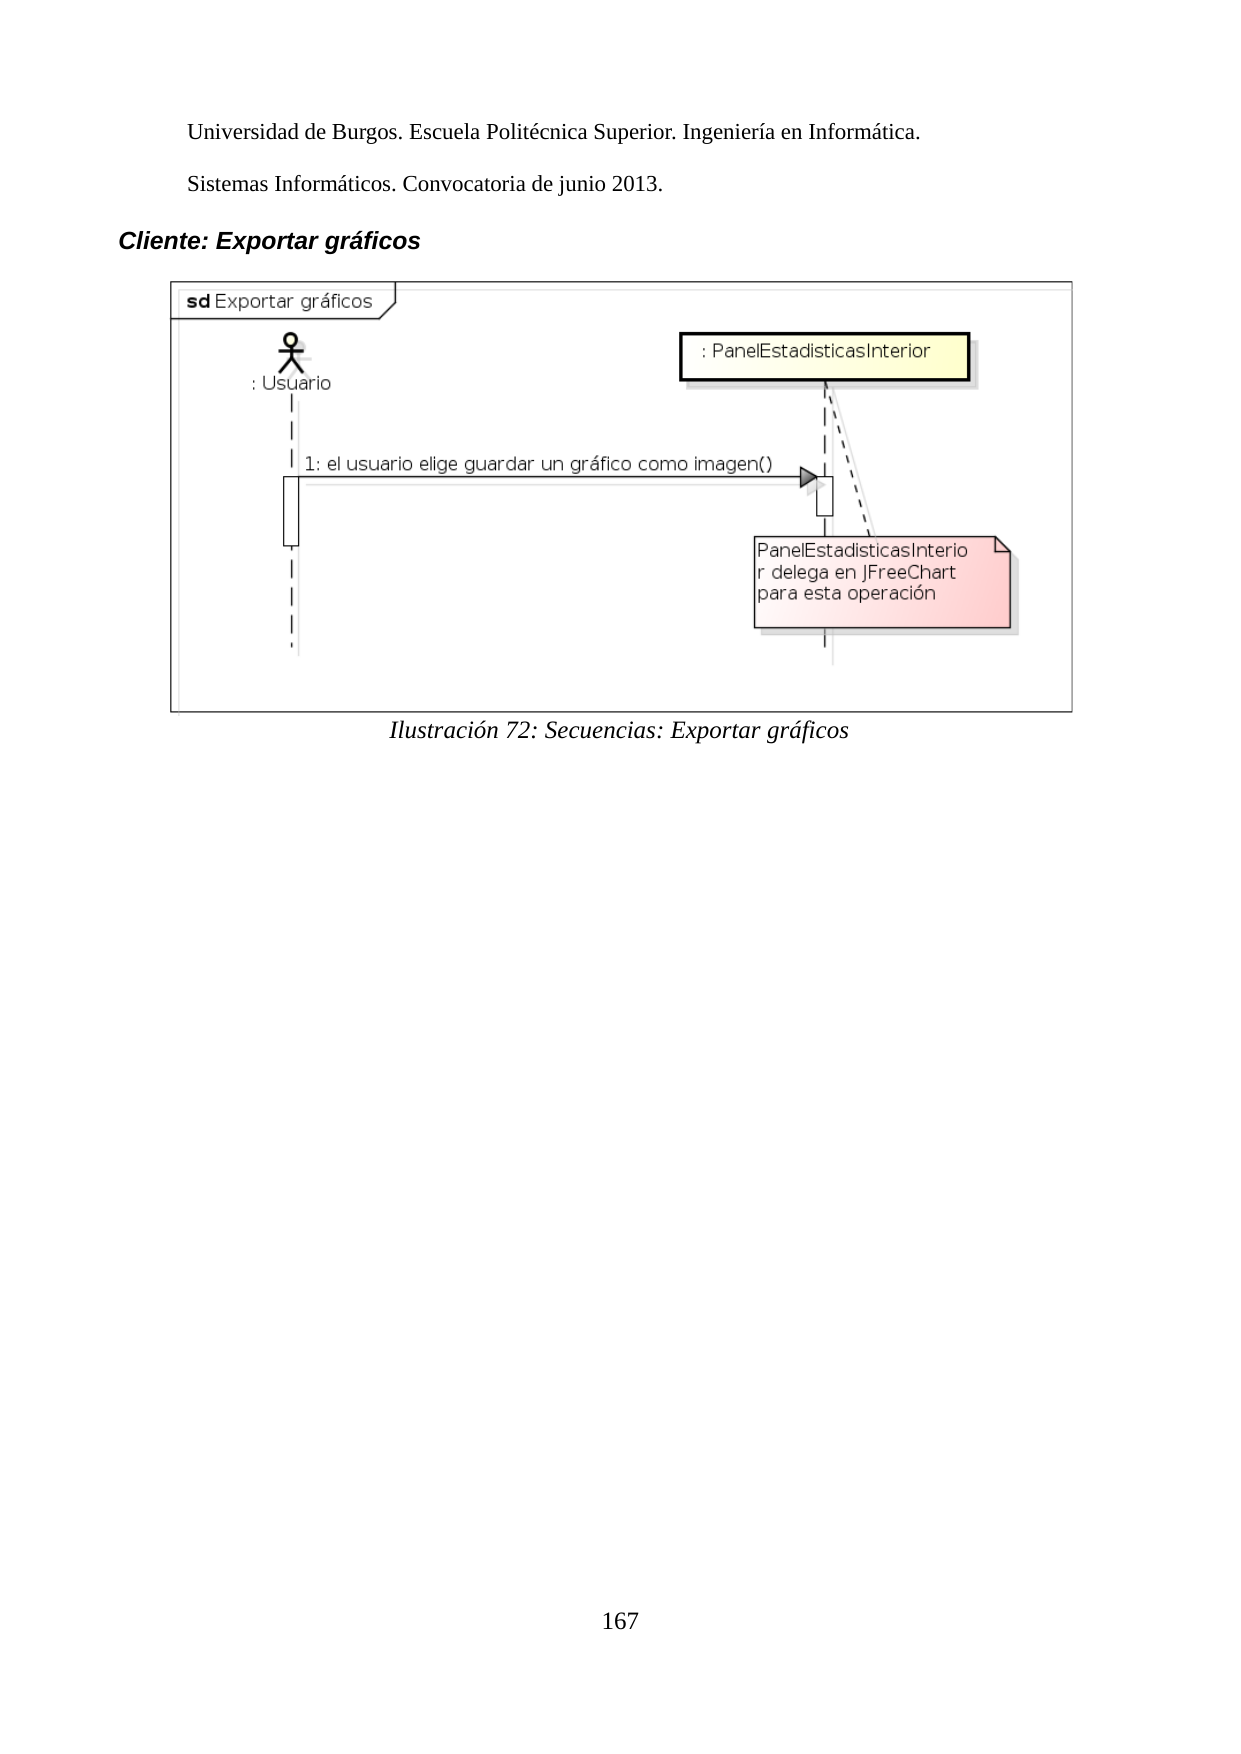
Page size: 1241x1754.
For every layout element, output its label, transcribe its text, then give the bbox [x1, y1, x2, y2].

text Ilustración 72: Secuencias: Exportar gráficos [168, 716, 1072, 744]
picture [168, 279, 1073, 716]
subtitle Cliente: Exportar gráficos [118, 226, 1122, 254]
